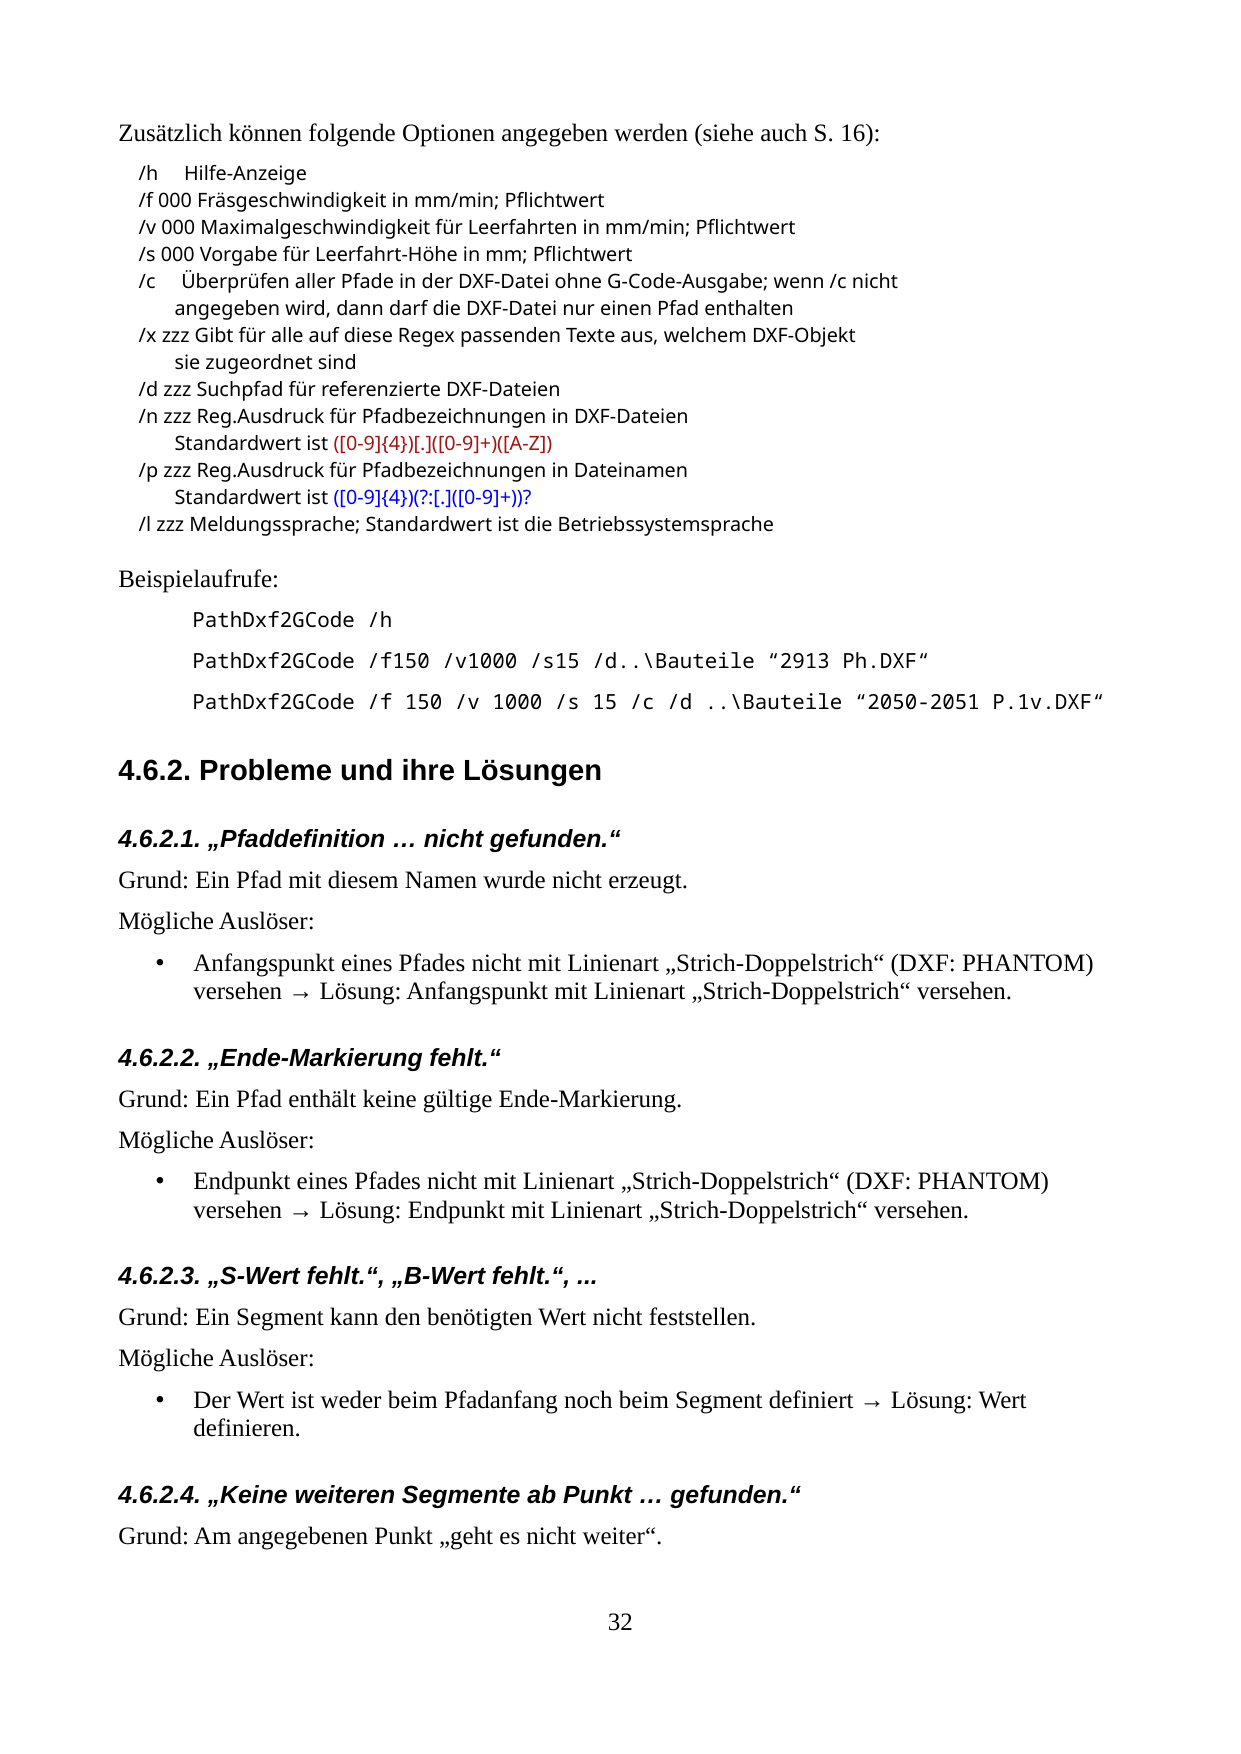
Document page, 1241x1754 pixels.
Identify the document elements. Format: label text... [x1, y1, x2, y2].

text Standardwert ist ([0-9]{4})[.]([0-9]+)([A-Z]) [118, 429, 1122, 456]
text /c Überprüfen aller Pfade in der DXF-Datei ohne G-Code-Ausgabe; wenn /c nicht [118, 267, 1122, 294]
subtitle 4.6.2.4. „Keine weiteren Segmente ab Punkt … gefunden.“ [118, 1480, 1122, 1508]
text Mögliche Auslöser: [118, 1343, 1122, 1372]
text Zusätzlich können folgende Optionen angegeben werden (siehe auch S. 15): [118, 118, 1122, 147]
text Mögliche Auslöser: [118, 906, 1122, 935]
text /s 000 Vorgabe für Leerfahrt-Höhe in mm; Pflichtwert [118, 240, 1122, 267]
text Beispielaufrufe: [118, 564, 1122, 593]
subtitle 4.6.2.1. „Pfaddefinition … nicht gefunden.“ [118, 824, 1122, 853]
subtitle 4.6.2.3. „S-Wert fehlt.“, „B-Wert fehlt.“, ... [118, 1261, 1122, 1290]
text /v 000 Maximalgeschwindigkeit für Leerfahrten in mm/min; Pflichtwert [118, 213, 1122, 240]
list Endpunkt eines Pfades nicht mit Linienart „Strich-Doppelstrich“ (DXF: PHANTOM) versehen → Lösung: Endpunkt mit Linienart „Strich-Doppelstrich“ versehen. [156, 1166, 1122, 1224]
text sie zugeordnet sind [118, 348, 1122, 375]
text angegeben wird, dann darf die DXF-Datei nur einen Pfad enthalten [118, 294, 1122, 321]
text /l zzz Meldungssprache; Standardwert ist die Betriebssystemsprache [118, 510, 1122, 537]
list Der Wert ist weder beim Pfadanfang noch beim Segment definiert → Lösung: Wert definieren. [156, 1385, 1122, 1442]
subtitle 4.6.2.2. „Ende-Markierung fehlt.“ [118, 1043, 1122, 1071]
text Grund: Ein Segment kann den benötigten Wert nicht feststellen. [118, 1302, 1122, 1331]
list Anfangspunkt eines Pfades nicht mit Linienart „Strich-Doppelstrich“ (DXF: PHANTOM) versehen → Lösung: Anfangspunkt mit Linienart „Strich-Doppelstrich“ versehen. [156, 948, 1122, 1005]
text Grund: Ein Pfad mit diesem Namen wurde nicht erzeugt. [118, 865, 1122, 894]
text /d zzz Suchpfad für referenzierte DXF-Dateien [118, 375, 1122, 402]
text PathDxf2GCode /f 150 /v 1000 /s 15 /c /d ..\Bauteile “2050-2051 P.1v.DXF“ [118, 687, 1122, 716]
text /h Hilfe-Anzeige [118, 159, 1122, 186]
text Standardwert ist ([0-9]{4})(?:[.]([0-9]+))? [118, 483, 1122, 510]
text Grund: Am angegebenen Punkt „geht es nicht weiter“. [118, 1521, 1122, 1549]
subtitle 4.6.2. Probleme und ihre Lösungen [118, 753, 1122, 787]
text /x zzz Gibt für alle auf diese Regex passenden Texte aus, welchem DXF-Objekt [118, 321, 1122, 348]
text /n zzz Reg.Ausdruck für Pfadbezeichnungen in DXF-Dateien [118, 402, 1122, 429]
text Mögliche Auslöser: [118, 1125, 1122, 1154]
text PathDxf2GCode /f150 /v1000 /s15 /d..\Bauteile “2913 Ph.DXF“ [118, 646, 1122, 675]
text /p zzz Reg.Ausdruck für Pfadbezeichnungen in Dateinamen [118, 456, 1122, 483]
text /f 000 Fräsgeschwindigkeit in mm/min; Pflichtwert [118, 186, 1122, 213]
text Grund: Ein Pfad enthält keine gültige Ende-Markierung. [118, 1084, 1122, 1112]
text PathDxf2GCode /h [118, 605, 1122, 634]
